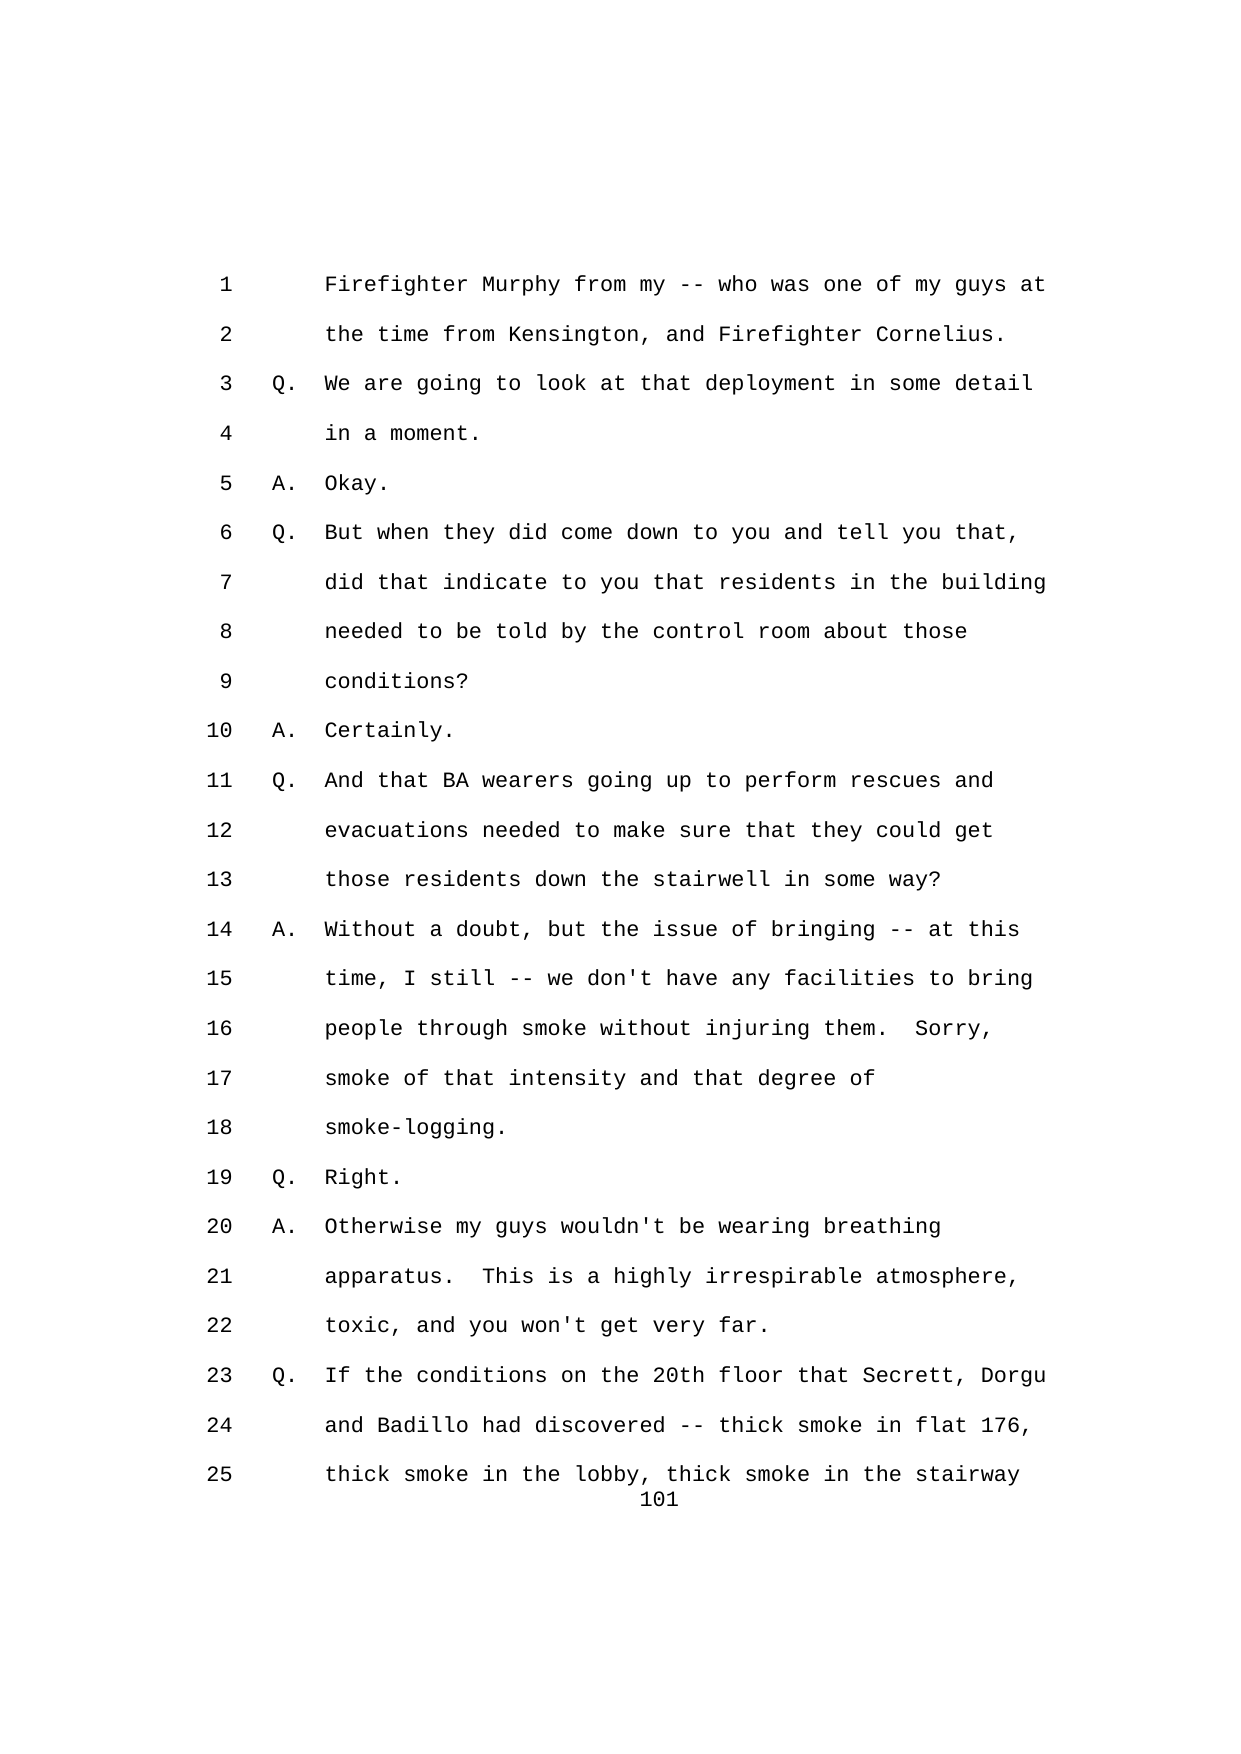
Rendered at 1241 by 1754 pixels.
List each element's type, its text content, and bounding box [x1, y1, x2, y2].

text 21 apparatus. This is a highly irrespirable atmosphere, [75, 1265, 1165, 1290]
text 11 Q. And that BA wearers going up to perform rescues and [75, 769, 1165, 794]
text 9 conditions? [75, 670, 1165, 695]
text 23 Q. If the conditions on the 20th floor that Secrett, Dorgu [75, 1364, 1165, 1389]
text 2 the time from Kensington, and Firefighter Cornelius. [75, 323, 1165, 348]
text 10 A. Certainly. [75, 719, 1165, 744]
text 4 in a moment. [75, 422, 1165, 447]
text 3 Q. We are going to look at that deployment in some detail [75, 372, 1165, 397]
text 16 people through smoke without injuring them. Sorry, [75, 1017, 1165, 1042]
text 15 time, I still -- we don't have any facilities to bring [75, 967, 1165, 992]
text 17 smoke of that intensity and that degree of [75, 1067, 1165, 1091]
text 13 those residents down the stairwell in some way? [75, 868, 1165, 893]
text 1 Firefighter Murphy from my -- who was one of my guys at [75, 273, 1165, 298]
text 7 did that indicate to you that residents in the building [75, 571, 1165, 596]
text 25 thick smoke in the lobby, thick smoke in the stairway [75, 1463, 1165, 1488]
text 12 evacuations needed to make sure that they could get [75, 819, 1165, 843]
text 22 toxic, and you won't get very far. [75, 1314, 1165, 1339]
text 8 needed to be told by the control room about those [75, 620, 1165, 645]
text 19 Q. Right. [75, 1166, 1165, 1191]
text 6 Q. But when they did come down to you and tell you that, [75, 521, 1165, 546]
text 101 [75, 1488, 1165, 1513]
text 5 A. Okay. [75, 472, 1165, 496]
text 20 A. Otherwise my guys wouldn't be wearing breathing [75, 1215, 1165, 1240]
text 24 and Badillo had discovered -- thick smoke in flat 176, [75, 1414, 1165, 1438]
text 14 A. Without a doubt, but the issue of bringing -- at this [75, 918, 1165, 943]
text 18 smoke-logging. [75, 1116, 1165, 1141]
